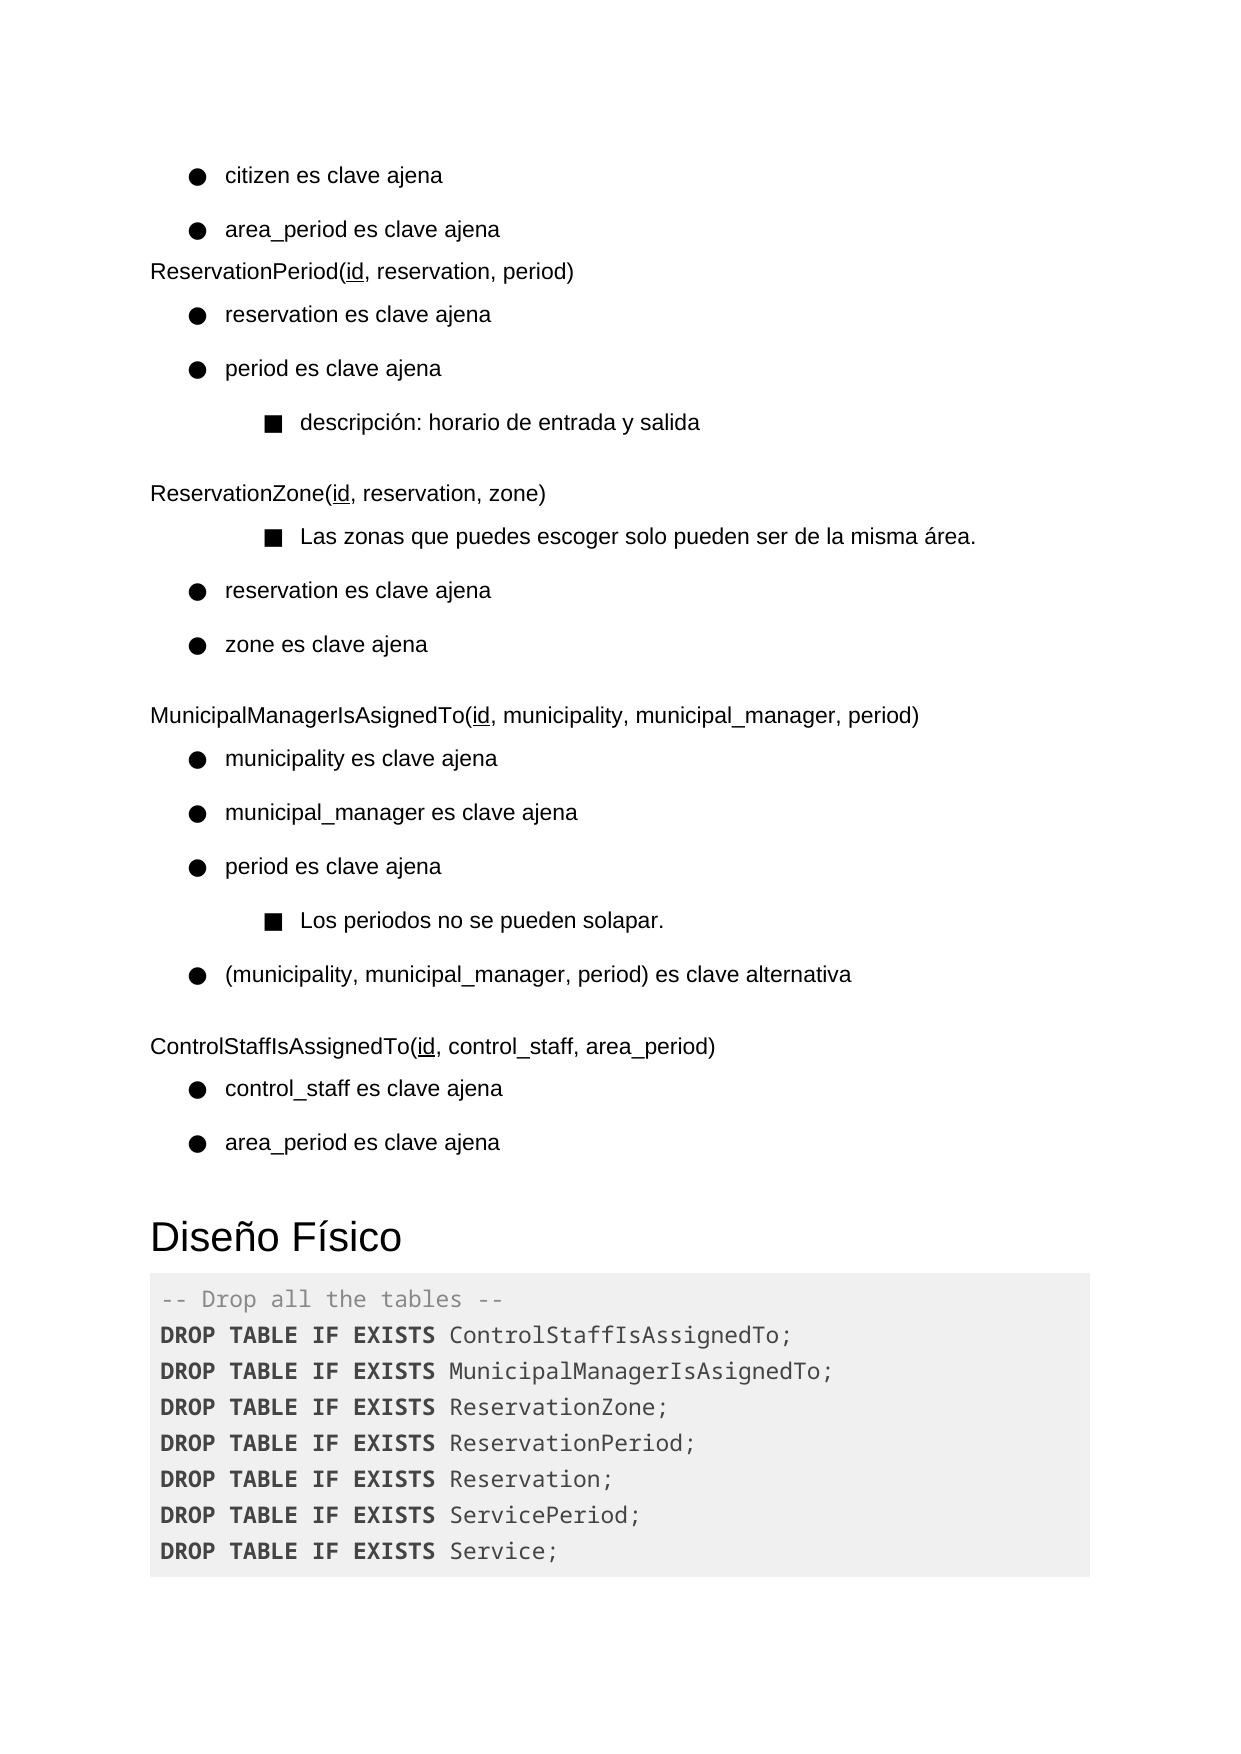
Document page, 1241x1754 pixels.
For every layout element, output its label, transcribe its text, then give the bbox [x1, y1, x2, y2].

list reservation es clave ajena [187, 288, 1090, 335]
list control_staff es clave ajena [187, 1063, 1090, 1110]
list area_period es clave ajena [187, 204, 1090, 251]
list period es clave ajena [187, 342, 1090, 389]
list citizen es clave ajena [187, 150, 1090, 197]
table_header -- Drop all the tables -- DROP TABLE IF EXISTS ControlStaffIsAssignedTo; DROP TABLE IF EXISTS MunicipalManagerIsAsignedTo; DROP TABLE IF EXISTS ReservationZone; DROP TABLE IF EXISTS ReservationPeriod; DROP TABLE IF EXISTS Reservation; DROP TABLE IF EXISTS ServicePeriod; DROP TABLE IF EXISTS Service; [150, 1273, 1090, 1577]
list reservation es clave ajena [187, 564, 1090, 611]
list area_period es clave ajena [187, 1117, 1090, 1164]
subtitle Diseño Físico [150, 1212, 1090, 1260]
list Los periodos no se pueden solapar. [262, 894, 1090, 942]
text MunicipalManagerIsAsignedTo(id, municipality, municipal_manager, period) [150, 702, 1090, 729]
list descripción: horario de entrada y salida [262, 396, 1090, 443]
text ReservationZone(id, reservation, zone) [150, 480, 1090, 507]
list zone es clave ajena [187, 618, 1090, 665]
list municipality es clave ajena [187, 733, 1090, 780]
list municipal_manager es clave ajena [187, 787, 1090, 834]
text ControlStaffIsAssignedTo(id, control_staff, area_period) [150, 1033, 1090, 1059]
list (municipality, municipal_manager, period) es clave alternativa [187, 948, 1090, 996]
text ReservationPeriod(id, reservation, period) [150, 258, 1090, 284]
list period es clave ajena [187, 841, 1090, 888]
list Las zonas que puedes escoger solo pueden ser de la misma área. [262, 510, 1090, 557]
